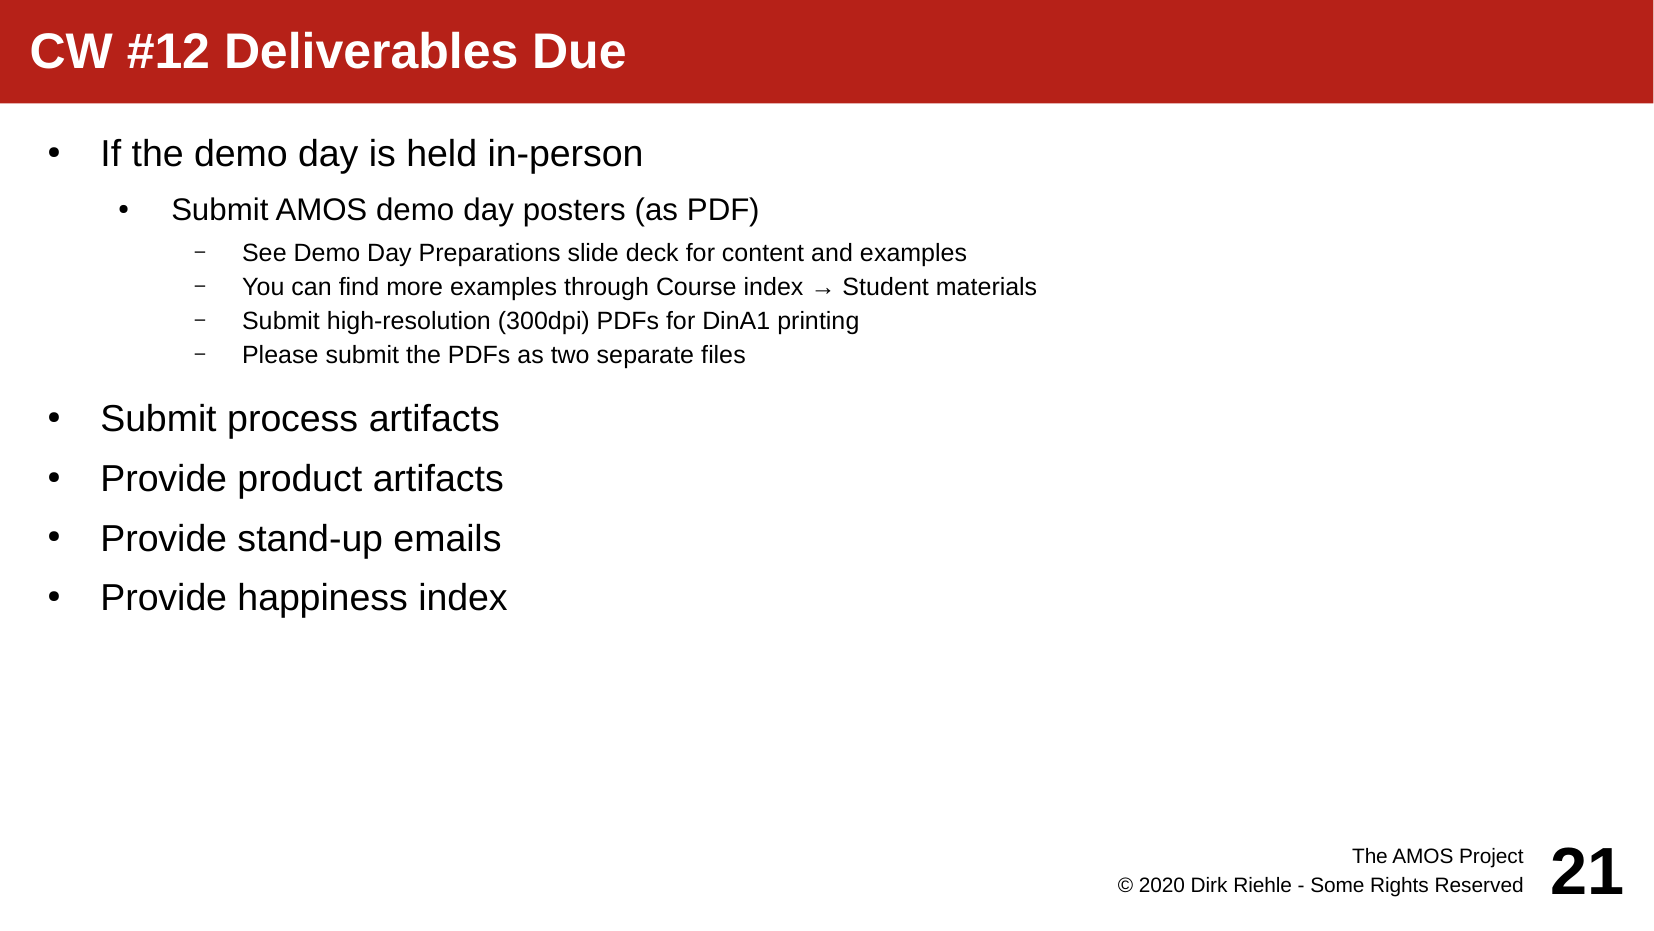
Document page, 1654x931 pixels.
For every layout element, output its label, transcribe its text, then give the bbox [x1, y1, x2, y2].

list If the demo day is held in-person Submit AMOS demo day posters (as PDF) See Demo Day Preparations slide deck for content and examples You can find more examples through Course index → Student materials Submit high-resolution (300dpi) PDFs for DinA1 printing Please submit the PDFs as two separate files Submit process artifacts Provide product artifacts Provide stand-up emails Provide happiness index [29, 132, 1625, 798]
title CW #12 Deliverables Due [0, 0, 1654, 104]
